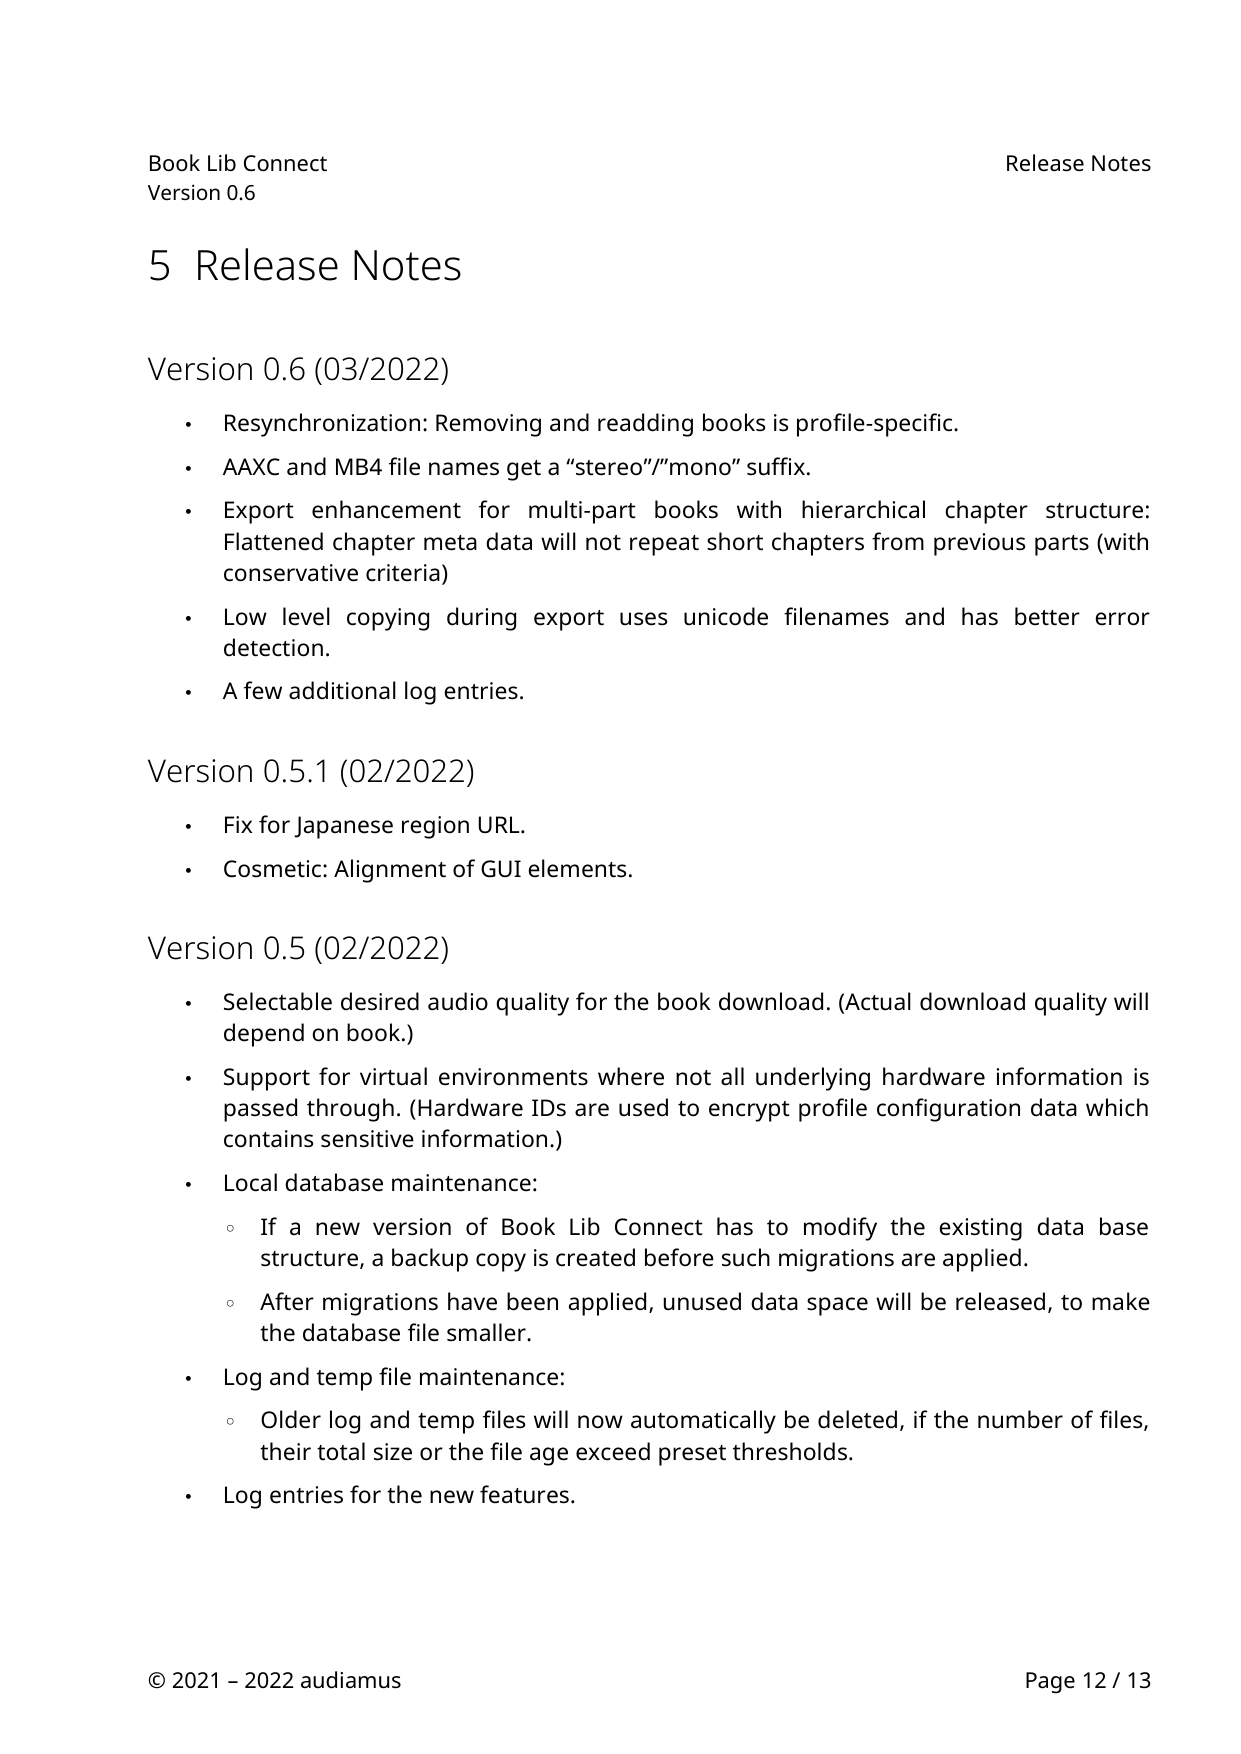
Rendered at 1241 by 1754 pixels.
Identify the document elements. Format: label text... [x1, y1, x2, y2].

list Cosmetic: Alignment of GUI elements. [185, 852, 1152, 884]
subtitle Release Notes [148, 235, 1152, 292]
list Log entries for the new features. [185, 1479, 1152, 1510]
list Selectable desired audio quality for the book download. (Actual download quality will depend on book.) [185, 986, 1152, 1048]
subtitle Version 0.6 (03/2022) [148, 347, 1152, 389]
list After migrations have been applied, unused data space will be released, to make the database file smaller. [223, 1286, 1152, 1348]
list If a new version of Book Lib Connect has to modify the existing data base structure, a backup copy is created before such migrations are applied. [223, 1211, 1152, 1273]
subtitle Version 0.5.1 (02/2022) [148, 748, 1152, 791]
list Fix for Japanese region URL. [185, 809, 1152, 840]
list A few additional log entries. [185, 675, 1152, 707]
subtitle Version 0.5 (02/2022) [148, 926, 1152, 968]
list Support for virtual environments where not all underlying hardware information is passed through. (Hardware IDs are used to encrypt profile configuration data which contains sensitive information.) [185, 1061, 1152, 1155]
list Low level copying during export uses unicode filenames and has better error detection. [185, 600, 1152, 663]
list AAXC and MB4 file names get a “stereo”/”mono” suffix. [185, 451, 1152, 482]
list Older log and temp files will now automatically be deleted, if the number of files, their total size or the file age exceed preset thresholds. [223, 1404, 1152, 1467]
list Resynchronization: Removing and readding books is profile-specific. [185, 407, 1152, 438]
list Log and temp file maintenance: [185, 1361, 1152, 1392]
list Export enhancement for multi-part books with hierarchical chapter structure: Flattened chapter meta data will not repeat short chapters from previous parts (with conservative criteria) [185, 494, 1152, 588]
list Local database maintenance: [185, 1167, 1152, 1198]
